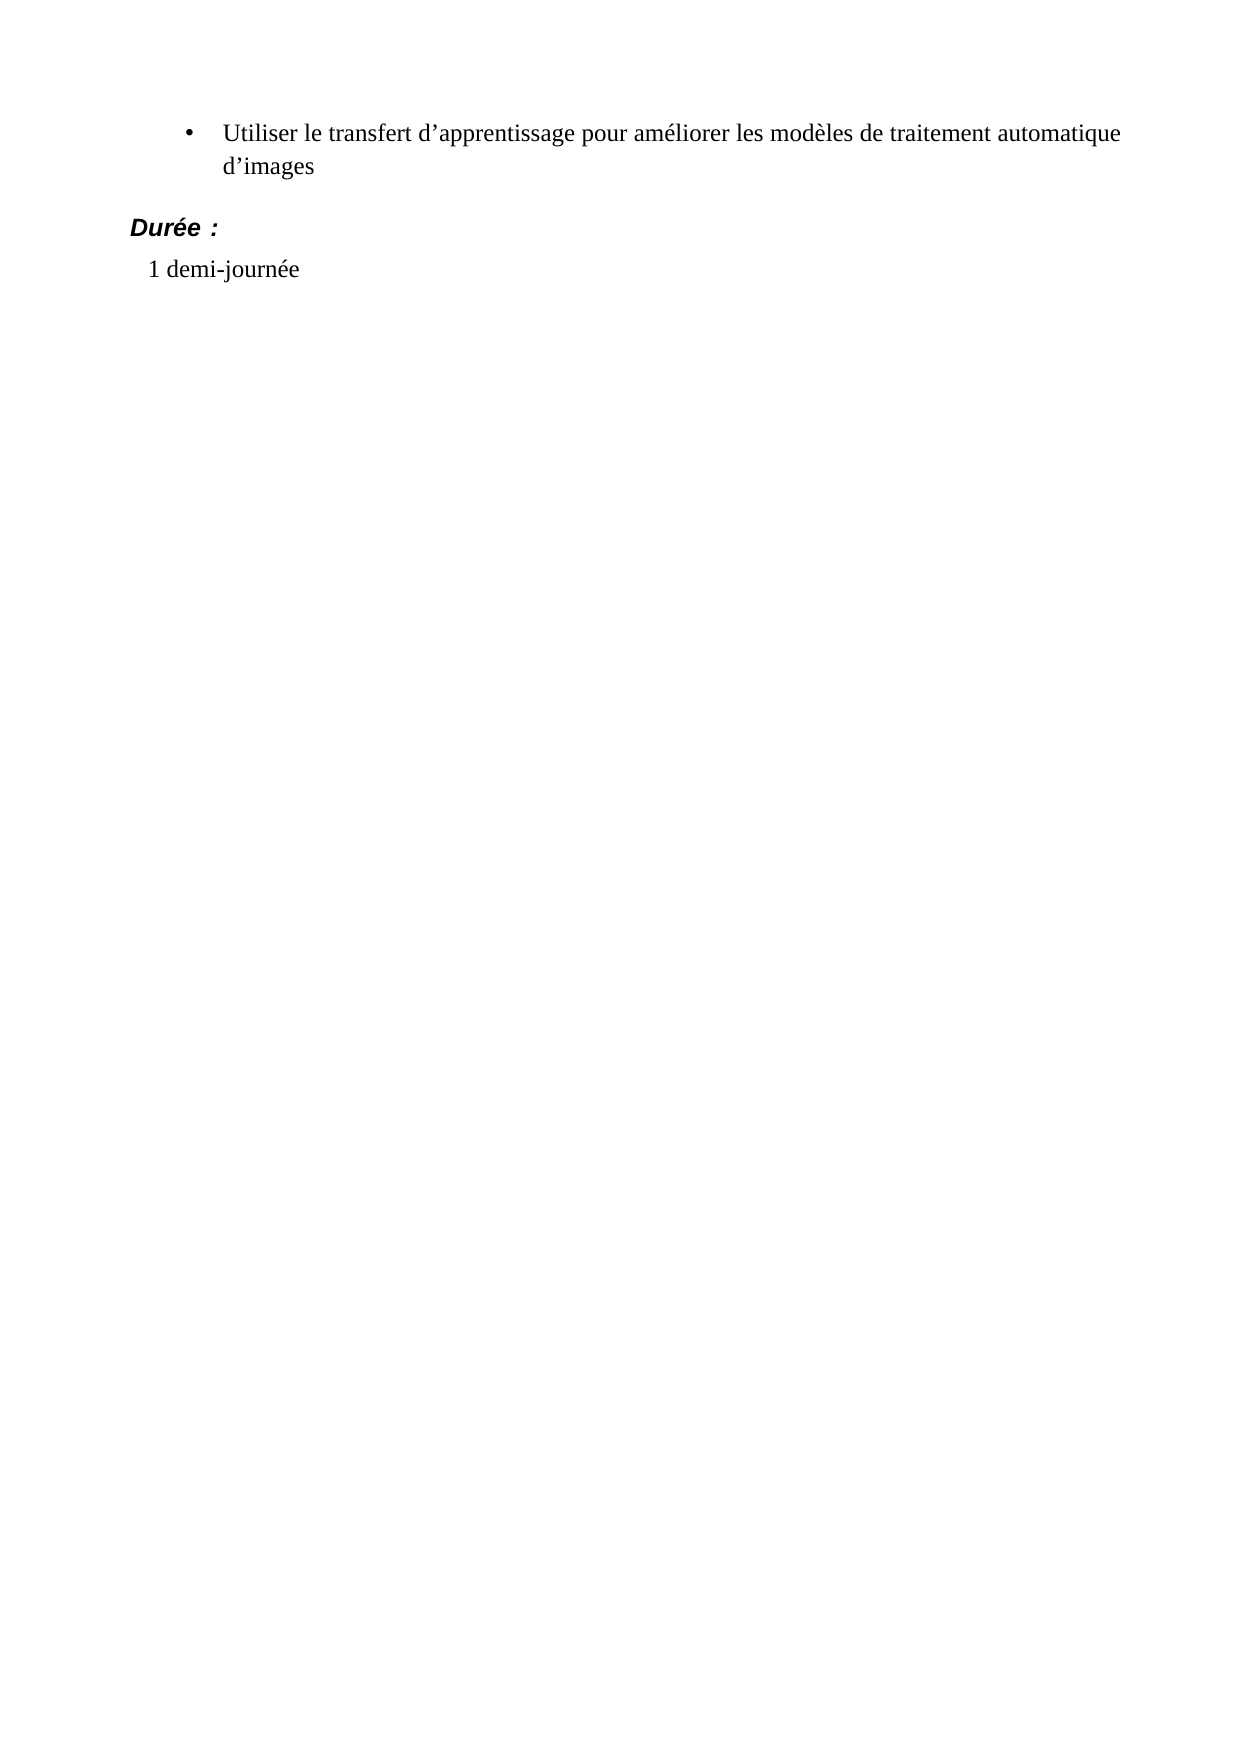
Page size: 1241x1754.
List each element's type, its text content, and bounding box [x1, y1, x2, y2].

subtitle Durée : [130, 213, 1110, 242]
list Utiliser le transfert d’apprentissage pour améliorer les modèles de traitement automatique d’images [185, 118, 1122, 180]
text 1 demi-journée [148, 254, 1122, 283]
